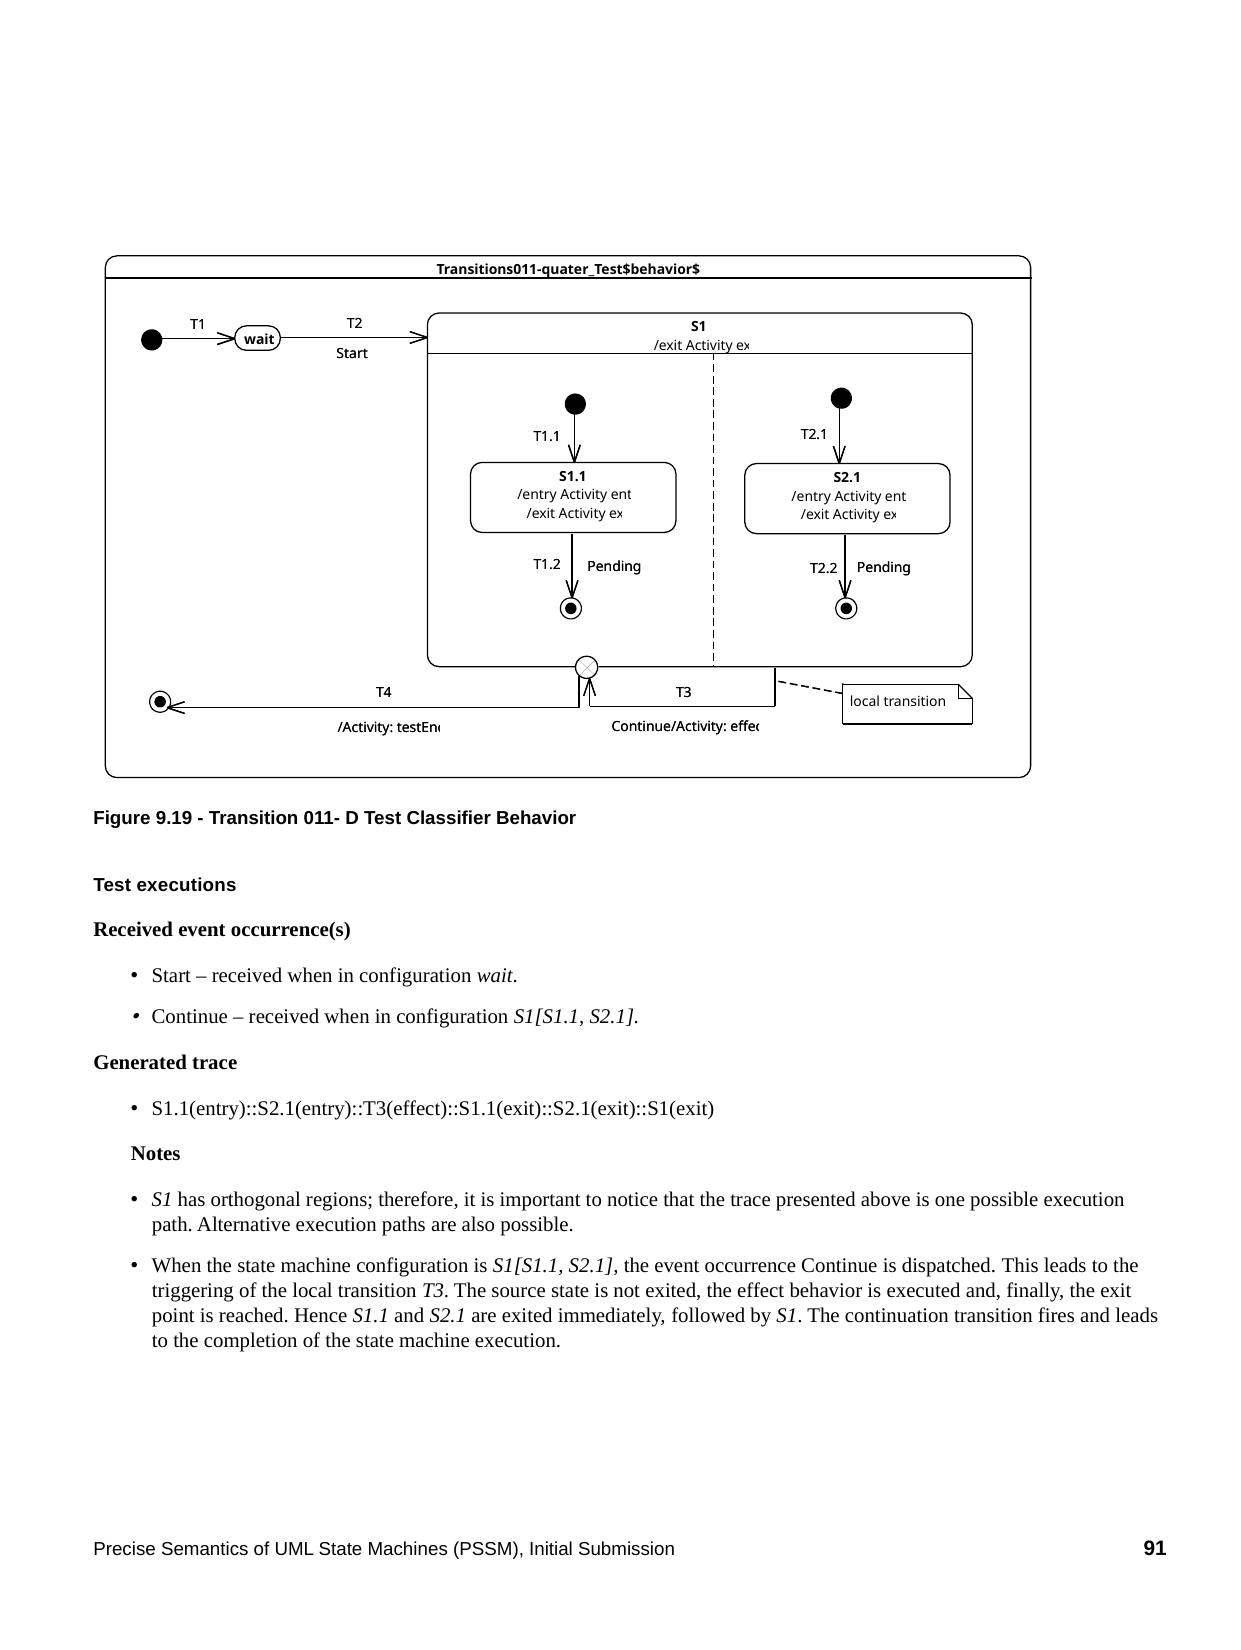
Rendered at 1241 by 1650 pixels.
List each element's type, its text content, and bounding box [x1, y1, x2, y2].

list S1.1(entry)::S2.1(entry)::T3(effect)::S1.1(exit)::S2.1(exit)::S1(exit) [131, 1095, 1164, 1120]
text Notes [131, 1141, 1164, 1165]
subtitle Test executions [93, 874, 1164, 896]
text Figure 9.19 - Transition 011- D Test Classifier Behavior [93, 807, 1127, 828]
list Continue – received when in configuration S1[S1.1, S2.1]. [131, 1003, 1164, 1028]
text Received event occurrence(s) [93, 917, 1164, 941]
list When the state machine configuration is S1[S1.1, S2.1], the event occurrence Continue is dispatched. This leads to the triggering of the local transition T3. The source state is not exited, the effect behavior is executed and, finally, the exit point is reached. Hence S1.1 and S2.1 are exited immediately, followed by S1. The continuation transition fires and leads to the completion of the state machine execution. [131, 1252, 1164, 1352]
list S1 has orthogonal regions; therefore, it is important to notice that the trace presented above is one possible execution path. Alternative execution paths are also possible. [131, 1186, 1164, 1236]
text Generated trace [93, 1049, 1164, 1074]
list Start – received when in configuration wait. [131, 962, 1164, 987]
